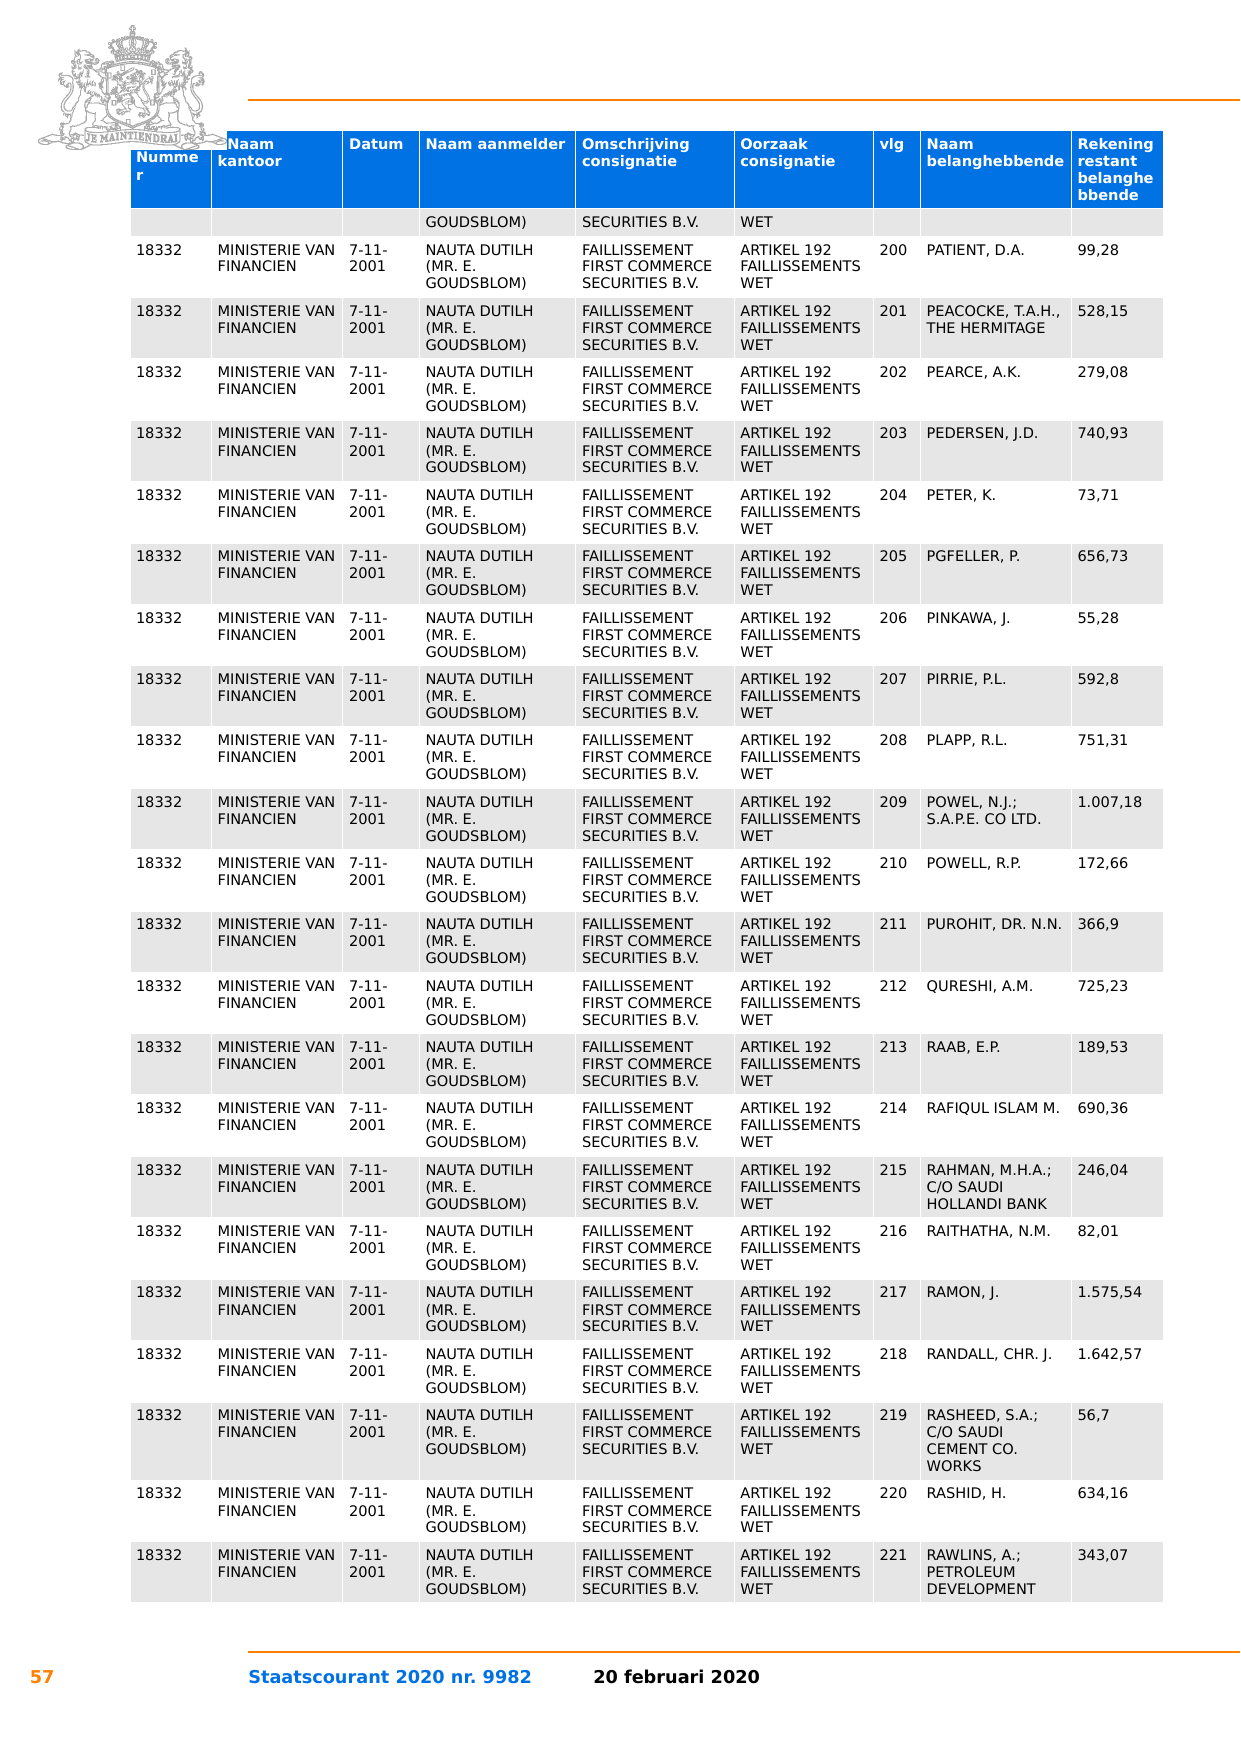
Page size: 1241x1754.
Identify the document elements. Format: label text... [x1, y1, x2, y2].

table_cell NAUTA DUTILH (MR. E. GOUDSBLOM) [420, 605, 575, 665]
table_cell 73,71 [1072, 482, 1163, 542]
table_cell [921, 209, 1071, 236]
table_cell [874, 209, 920, 236]
table_cell 201 [874, 298, 920, 358]
table_cell [343, 209, 419, 236]
table_cell PEDERSEN, J.D. [921, 421, 1071, 481]
table_cell 202 [874, 359, 920, 420]
table_cell 18332 [131, 482, 211, 542]
table_cell RANDALL, CHR. J. [921, 1341, 1071, 1401]
table_cell MINISTERIE VAN FINANCIEN [212, 359, 342, 420]
table_header Omschrijving consignatie [576, 131, 734, 208]
table_cell NAUTA DUTILH (MR. E. GOUDSBLOM) [420, 1096, 575, 1156]
table_cell 18332 [131, 1218, 211, 1279]
table_cell 55,28 [1072, 605, 1163, 665]
table_cell RAMON, J. [921, 1280, 1071, 1340]
table_cell 7-11-2001 [343, 544, 419, 604]
table_cell MINISTERIE VAN FINANCIEN [212, 973, 342, 1033]
table_cell NAUTA DUTILH (MR. E. GOUDSBLOM) [420, 1341, 575, 1401]
table_cell ARTIKEL 192 FAILLISSEMENTSWET [735, 544, 873, 604]
table_cell NAUTA DUTILH (MR. E. GOUDSBLOM) [420, 850, 575, 911]
table_cell 7-11-2001 [343, 1280, 419, 1340]
table_cell FAILLISSEMENT FIRST COMMERCE SECURITIES B.V. [576, 1403, 734, 1480]
table_cell 18332 [131, 1403, 211, 1480]
table_cell NAUTA DUTILH (MR. E. GOUDSBLOM) [420, 973, 575, 1033]
table_cell NAUTA DUTILH (MR. E. GOUDSBLOM) [420, 1157, 575, 1217]
table_cell 7-11-2001 [343, 1218, 419, 1279]
table_cell 18332 [131, 605, 211, 665]
table_cell 7-11-2001 [343, 728, 419, 788]
table_cell 204 [874, 482, 920, 542]
table_cell FAILLISSEMENT FIRST COMMERCE SECURITIES B.V. [576, 912, 734, 972]
table_cell MINISTERIE VAN FINANCIEN [212, 1218, 342, 1279]
table_cell PINKAWA, J. [921, 605, 1071, 665]
table_cell 1.575,54 [1072, 1280, 1163, 1340]
table_cell 18332 [131, 237, 211, 297]
table_header Rekening restant belanghebbende [1072, 131, 1163, 208]
table_cell 200 [874, 237, 920, 297]
table_cell MINISTERIE VAN FINANCIEN [212, 482, 342, 542]
table_cell 99,28 [1072, 237, 1163, 297]
table_cell 7-11-2001 [343, 359, 419, 420]
table_cell 7-11-2001 [343, 1481, 419, 1541]
table_cell 7-11-2001 [343, 1034, 419, 1094]
table_cell 7-11-2001 [343, 421, 419, 481]
table_cell 7-11-2001 [343, 789, 419, 849]
table_cell 528,15 [1072, 298, 1163, 358]
table_cell PGFELLER, P. [921, 544, 1071, 604]
table_cell MINISTERIE VAN FINANCIEN [212, 1096, 342, 1156]
table_cell ARTIKEL 192 FAILLISSEMENTSWET [735, 666, 873, 726]
table_cell 18332 [131, 1096, 211, 1156]
table_cell FAILLISSEMENT FIRST COMMERCE SECURITIES B.V. [576, 666, 734, 726]
table_cell ARTIKEL 192 FAILLISSEMENTSWET [735, 482, 873, 542]
table_cell ARTIKEL 192 FAILLISSEMENTSWET [735, 605, 873, 665]
table_cell NAUTA DUTILH (MR. E. GOUDSBLOM) [420, 237, 575, 297]
table_cell 7-11-2001 [343, 237, 419, 297]
table_cell RASHID, H. [921, 1481, 1071, 1541]
table_cell 211 [874, 912, 920, 972]
table_cell 18332 [131, 666, 211, 726]
table_cell 18332 [131, 1280, 211, 1340]
table_cell FAILLISSEMENT FIRST COMMERCE SECURITIES B.V. [576, 1096, 734, 1156]
table_cell 18332 [131, 544, 211, 604]
table_cell 751,31 [1072, 728, 1163, 788]
table_cell FAILLISSEMENT FIRST COMMERCE SECURITIES B.V. [576, 1280, 734, 1340]
table_cell 82,01 [1072, 1218, 1163, 1279]
table_cell FAILLISSEMENT FIRST COMMERCE SECURITIES B.V. [576, 544, 734, 604]
table_header Oorzaak consignatie [735, 131, 873, 208]
table_header Nummer [131, 150, 211, 208]
table_cell FAILLISSEMENT FIRST COMMERCE SECURITIES B.V. [576, 298, 734, 358]
table_cell PLAPP, R.L. [921, 728, 1071, 788]
table_cell 592,8 [1072, 666, 1163, 726]
table_cell ARTIKEL 192 FAILLISSEMENTSWET [735, 1542, 873, 1602]
table_cell MINISTERIE VAN FINANCIEN [212, 1034, 342, 1094]
table_cell 7-11-2001 [343, 1542, 419, 1602]
table_cell 18332 [131, 1542, 211, 1602]
table_cell 7-11-2001 [343, 298, 419, 358]
table_cell WET [735, 209, 873, 236]
table_cell RASHEED, S.A.; C/O SAUDI CEMENT CO. WORKS [921, 1403, 1071, 1480]
table_cell NAUTA DUTILH (MR. E. GOUDSBLOM) [420, 666, 575, 726]
table_cell QURESHI, A.M. [921, 973, 1071, 1033]
table_cell NAUTA DUTILH (MR. E. GOUDSBLOM) [420, 1034, 575, 1094]
table_header Datum [343, 131, 419, 208]
table_cell 18332 [131, 1157, 211, 1217]
table_cell FAILLISSEMENT FIRST COMMERCE SECURITIES B.V. [576, 789, 734, 849]
table_cell ARTIKEL 192 FAILLISSEMENTSWET [735, 298, 873, 358]
table_cell 213 [874, 1034, 920, 1094]
table_cell MINISTERIE VAN FINANCIEN [212, 1157, 342, 1217]
table_cell 725,23 [1072, 973, 1163, 1033]
table_cell ARTIKEL 192 FAILLISSEMENTSWET [735, 789, 873, 849]
table_cell 218 [874, 1341, 920, 1401]
table_cell 219 [874, 1403, 920, 1480]
table_cell RAFIQUL ISLAM M. [921, 1096, 1071, 1156]
table_cell 206 [874, 605, 920, 665]
table_cell FAILLISSEMENT FIRST COMMERCE SECURITIES B.V. [576, 728, 734, 788]
table_cell 1.642,57 [1072, 1341, 1163, 1401]
table_cell MINISTERIE VAN FINANCIEN [212, 298, 342, 358]
table_cell 56,7 [1072, 1403, 1163, 1480]
table_cell FAILLISSEMENT FIRST COMMERCE SECURITIES B.V. [576, 1481, 734, 1541]
table_cell 7-11-2001 [343, 1157, 419, 1217]
table_cell NAUTA DUTILH (MR. E. GOUDSBLOM) [420, 359, 575, 420]
table_cell 634,16 [1072, 1481, 1163, 1541]
table_cell NAUTA DUTILH (MR. E. GOUDSBLOM) [420, 544, 575, 604]
table_cell 18332 [131, 850, 211, 911]
table_cell SECURITIES B.V. [576, 209, 734, 236]
table_cell 18332 [131, 912, 211, 972]
table_cell MINISTERIE VAN FINANCIEN [212, 912, 342, 972]
table_cell 7-11-2001 [343, 482, 419, 542]
table_cell NAUTA DUTILH (MR. E. GOUDSBLOM) [420, 1481, 575, 1541]
table_cell ARTIKEL 192 FAILLISSEMENTSWET [735, 850, 873, 911]
table_cell 207 [874, 666, 920, 726]
table_cell 208 [874, 728, 920, 788]
table_cell ARTIKEL 192 FAILLISSEMENTSWET [735, 1096, 873, 1156]
table_cell 18332 [131, 1481, 211, 1541]
table_cell NAUTA DUTILH (MR. E. GOUDSBLOM) [420, 298, 575, 358]
table_cell 7-11-2001 [343, 850, 419, 911]
table_cell [131, 209, 211, 236]
table_cell 172,66 [1072, 850, 1163, 911]
table_cell [212, 209, 342, 236]
table_cell GOUDSBLOM) [420, 209, 575, 236]
table_cell PEARCE, A.K. [921, 359, 1071, 420]
table_cell PUROHIT, DR. N.N. [921, 912, 1071, 972]
table_cell POWEL, N.J.; S.A.P.E. CO LTD. [921, 789, 1071, 849]
table_cell NAUTA DUTILH (MR. E. GOUDSBLOM) [420, 728, 575, 788]
table_cell FAILLISSEMENT FIRST COMMERCE SECURITIES B.V. [576, 359, 734, 420]
table_cell MINISTERIE VAN FINANCIEN [212, 1341, 342, 1401]
table_cell MINISTERIE VAN FINANCIEN [212, 605, 342, 665]
table_cell 18332 [131, 728, 211, 788]
table_cell 343,07 [1072, 1542, 1163, 1602]
table_cell 1.007,18 [1072, 789, 1163, 849]
table_cell NAUTA DUTILH (MR. E. GOUDSBLOM) [420, 482, 575, 542]
table_cell FAILLISSEMENT FIRST COMMERCE SECURITIES B.V. [576, 1341, 734, 1401]
picture [38, 25, 227, 150]
table_cell ARTIKEL 192 FAILLISSEMENTSWET [735, 421, 873, 481]
table_cell ARTIKEL 192 FAILLISSEMENTSWET [735, 1280, 873, 1340]
table_cell MINISTERIE VAN FINANCIEN [212, 1542, 342, 1602]
table_cell 246,04 [1072, 1157, 1163, 1217]
table_cell 18332 [131, 789, 211, 849]
table_cell ARTIKEL 192 FAILLISSEMENTSWET [735, 237, 873, 297]
table_cell RAHMAN, M.H.A.; C/O SAUDI HOLLANDI BANK [921, 1157, 1071, 1217]
table_cell 220 [874, 1481, 920, 1541]
table_cell FAILLISSEMENT FIRST COMMERCE SECURITIES B.V. [576, 1218, 734, 1279]
table_cell PEACOCKE, T.A.H., THE HERMITAGE [921, 298, 1071, 358]
table_cell NAUTA DUTILH (MR. E. GOUDSBLOM) [420, 1403, 575, 1480]
table_cell MINISTERIE VAN FINANCIEN [212, 544, 342, 604]
table_cell 214 [874, 1096, 920, 1156]
table_cell MINISTERIE VAN FINANCIEN [212, 789, 342, 849]
table_cell 7-11-2001 [343, 666, 419, 726]
table_cell FAILLISSEMENT FIRST COMMERCE SECURITIES B.V. [576, 973, 734, 1033]
table_cell POWELL, R.P. [921, 850, 1071, 911]
table_cell ARTIKEL 192 FAILLISSEMENTSWET [735, 728, 873, 788]
table_cell FAILLISSEMENT FIRST COMMERCE SECURITIES B.V. [576, 1542, 734, 1602]
table_cell 212 [874, 973, 920, 1033]
table_cell 217 [874, 1280, 920, 1340]
table_cell MINISTERIE VAN FINANCIEN [212, 1481, 342, 1541]
table_cell RAWLINS, A.; PETROLEUM DEVELOPMENT [921, 1542, 1071, 1602]
table_cell FAILLISSEMENT FIRST COMMERCE SECURITIES B.V. [576, 605, 734, 665]
table_cell [1072, 209, 1163, 236]
table_cell 279,08 [1072, 359, 1163, 420]
table_cell 18332 [131, 1034, 211, 1094]
table_cell FAILLISSEMENT FIRST COMMERCE SECURITIES B.V. [576, 850, 734, 911]
table_cell ARTIKEL 192 FAILLISSEMENTSWET [735, 1034, 873, 1094]
table_cell PATIENT, D.A. [921, 237, 1071, 297]
table_header Naam belanghebbende [921, 131, 1071, 208]
table_cell PIRRIE, P.L. [921, 666, 1071, 726]
table_cell 18332 [131, 359, 211, 420]
table_cell NAUTA DUTILH (MR. E. GOUDSBLOM) [420, 1218, 575, 1279]
table_cell RAITHATHA, N.M. [921, 1218, 1071, 1279]
table_cell 210 [874, 850, 920, 911]
table_cell 7-11-2001 [343, 1341, 419, 1401]
table_cell 205 [874, 544, 920, 604]
table_cell ARTIKEL 192 FAILLISSEMENTSWET [735, 973, 873, 1033]
table_cell MINISTERIE VAN FINANCIEN [212, 850, 342, 911]
table_cell 209 [874, 789, 920, 849]
table_cell ARTIKEL 192 FAILLISSEMENTSWET [735, 912, 873, 972]
table_cell NAUTA DUTILH (MR. E. GOUDSBLOM) [420, 789, 575, 849]
table_cell MINISTERIE VAN FINANCIEN [212, 1403, 342, 1480]
table_cell 7-11-2001 [343, 605, 419, 665]
table_header Naam aanmelder [420, 131, 575, 208]
table_cell FAILLISSEMENT FIRST COMMERCE SECURITIES B.V. [576, 482, 734, 542]
table_cell 7-11-2001 [343, 1403, 419, 1480]
table_cell FAILLISSEMENT FIRST COMMERCE SECURITIES B.V. [576, 421, 734, 481]
table_cell 7-11-2001 [343, 1096, 419, 1156]
table_cell FAILLISSEMENT FIRST COMMERCE SECURITIES B.V. [576, 1034, 734, 1094]
table_cell MINISTERIE VAN FINANCIEN [212, 421, 342, 481]
table_cell NAUTA DUTILH (MR. E. GOUDSBLOM) [420, 1542, 575, 1602]
table_cell 690,36 [1072, 1096, 1163, 1156]
table_cell ARTIKEL 192 FAILLISSEMENTSWET [735, 1481, 873, 1541]
table_header Naam kantoor [212, 131, 342, 208]
table_cell ARTIKEL 192 FAILLISSEMENTSWET [735, 1218, 873, 1279]
table_cell MINISTERIE VAN FINANCIEN [212, 1280, 342, 1340]
table_cell 366,9 [1072, 912, 1163, 972]
table_cell MINISTERIE VAN FINANCIEN [212, 237, 342, 297]
table_cell 740,93 [1072, 421, 1163, 481]
table_cell 7-11-2001 [343, 912, 419, 972]
table_cell MINISTERIE VAN FINANCIEN [212, 728, 342, 788]
table_cell 215 [874, 1157, 920, 1217]
table_header vlg [874, 131, 920, 208]
table_cell ARTIKEL 192 FAILLISSEMENTSWET [735, 1341, 873, 1401]
table_cell 656,73 [1072, 544, 1163, 604]
table_cell 7-11-2001 [343, 973, 419, 1033]
table_cell ARTIKEL 192 FAILLISSEMENTSWET [735, 359, 873, 420]
table_cell NAUTA DUTILH (MR. E. GOUDSBLOM) [420, 1280, 575, 1340]
table_cell ARTIKEL 192 FAILLISSEMENTSWET [735, 1157, 873, 1217]
table_cell 18332 [131, 973, 211, 1033]
table_cell 216 [874, 1218, 920, 1279]
table_cell MINISTERIE VAN FINANCIEN [212, 666, 342, 726]
table_cell 18332 [131, 1341, 211, 1401]
table_cell PETER, K. [921, 482, 1071, 542]
table_cell 189,53 [1072, 1034, 1163, 1094]
table_cell 18332 [131, 298, 211, 358]
table_cell RAAB, E.P. [921, 1034, 1071, 1094]
table_cell FAILLISSEMENT FIRST COMMERCE SECURITIES B.V. [576, 237, 734, 297]
table_cell ARTIKEL 192 FAILLISSEMENTSWET [735, 1403, 873, 1480]
table_cell 203 [874, 421, 920, 481]
table_cell FAILLISSEMENT FIRST COMMERCE SECURITIES B.V. [576, 1157, 734, 1217]
table_cell NAUTA DUTILH (MR. E. GOUDSBLOM) [420, 421, 575, 481]
table_cell 221 [874, 1542, 920, 1602]
table_cell 18332 [131, 421, 211, 481]
table_cell NAUTA DUTILH (MR. E. GOUDSBLOM) [420, 912, 575, 972]
